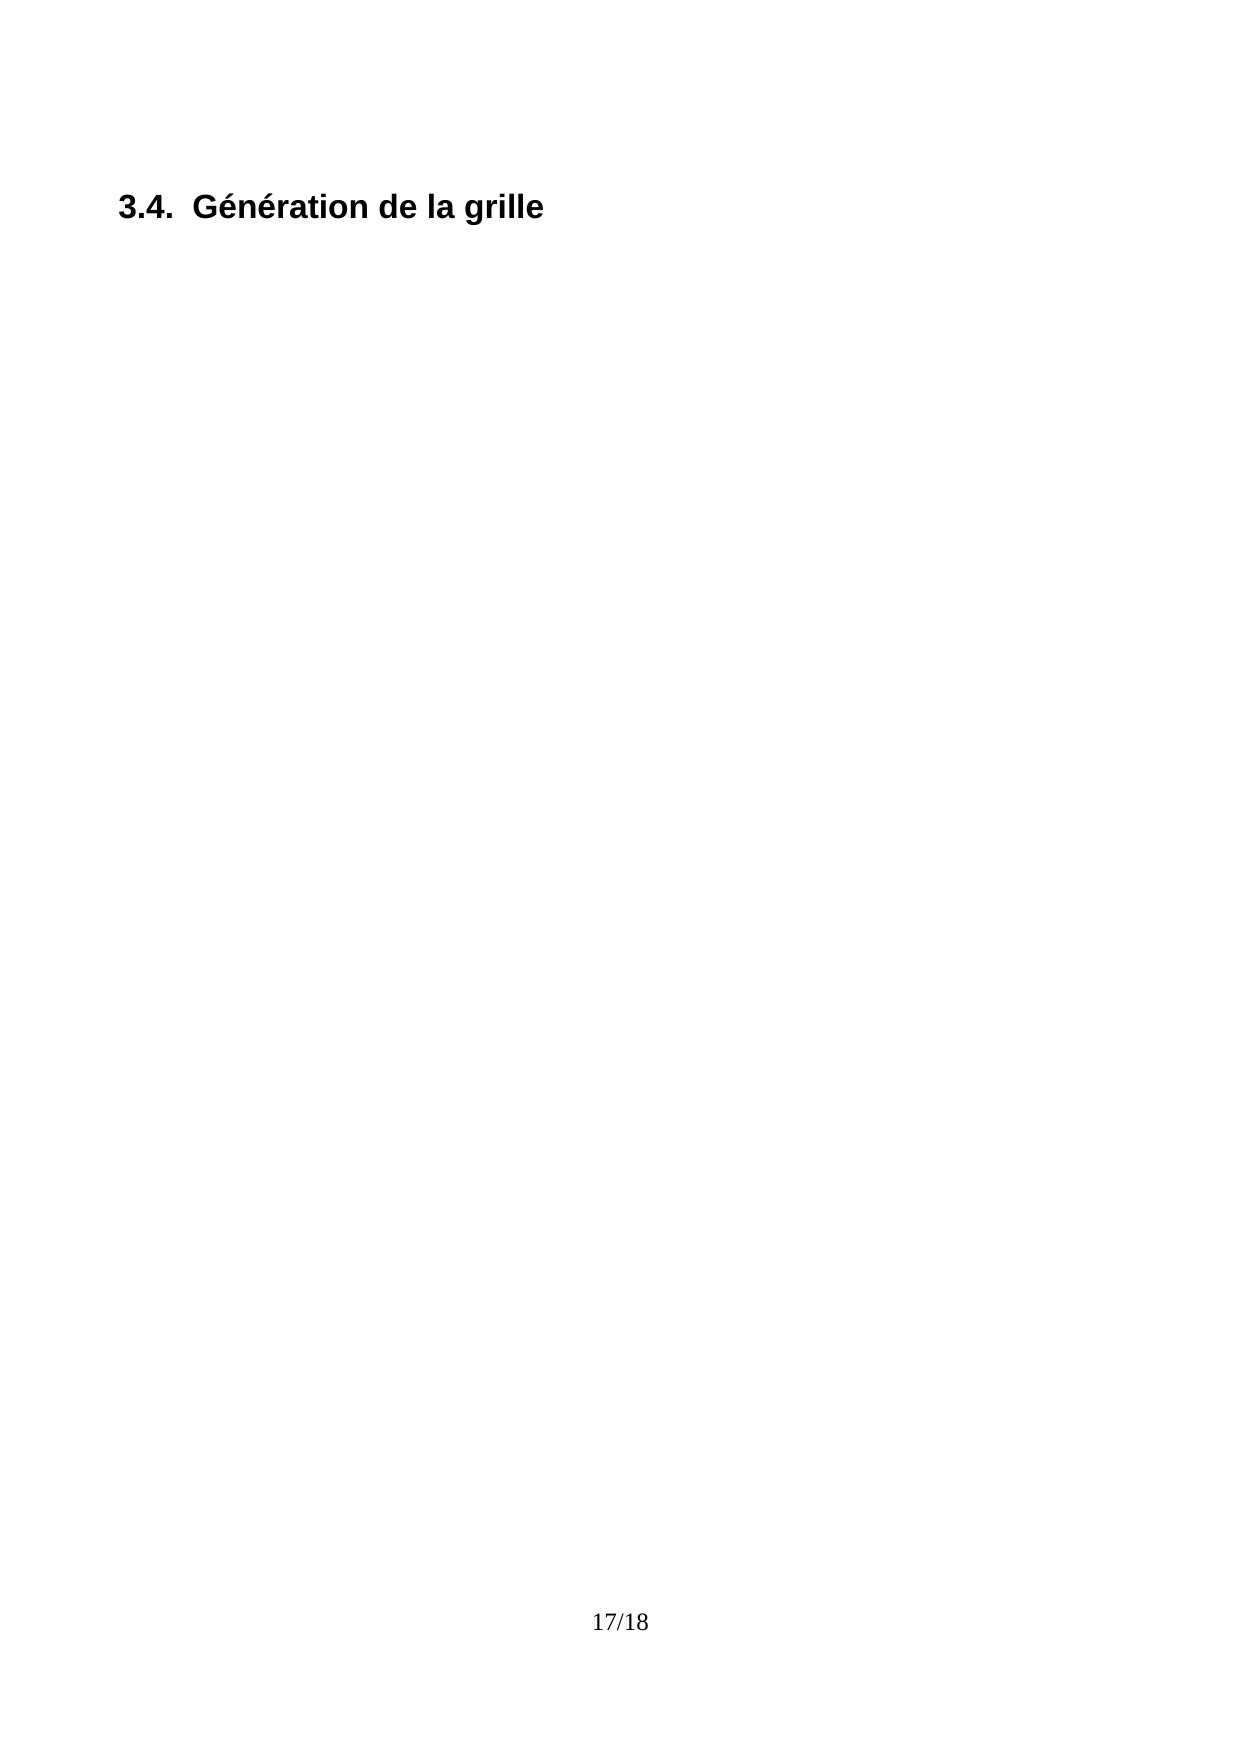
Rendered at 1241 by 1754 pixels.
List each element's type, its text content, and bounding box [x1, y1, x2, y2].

subtitle Génération de la grille [118, 187, 1122, 225]
